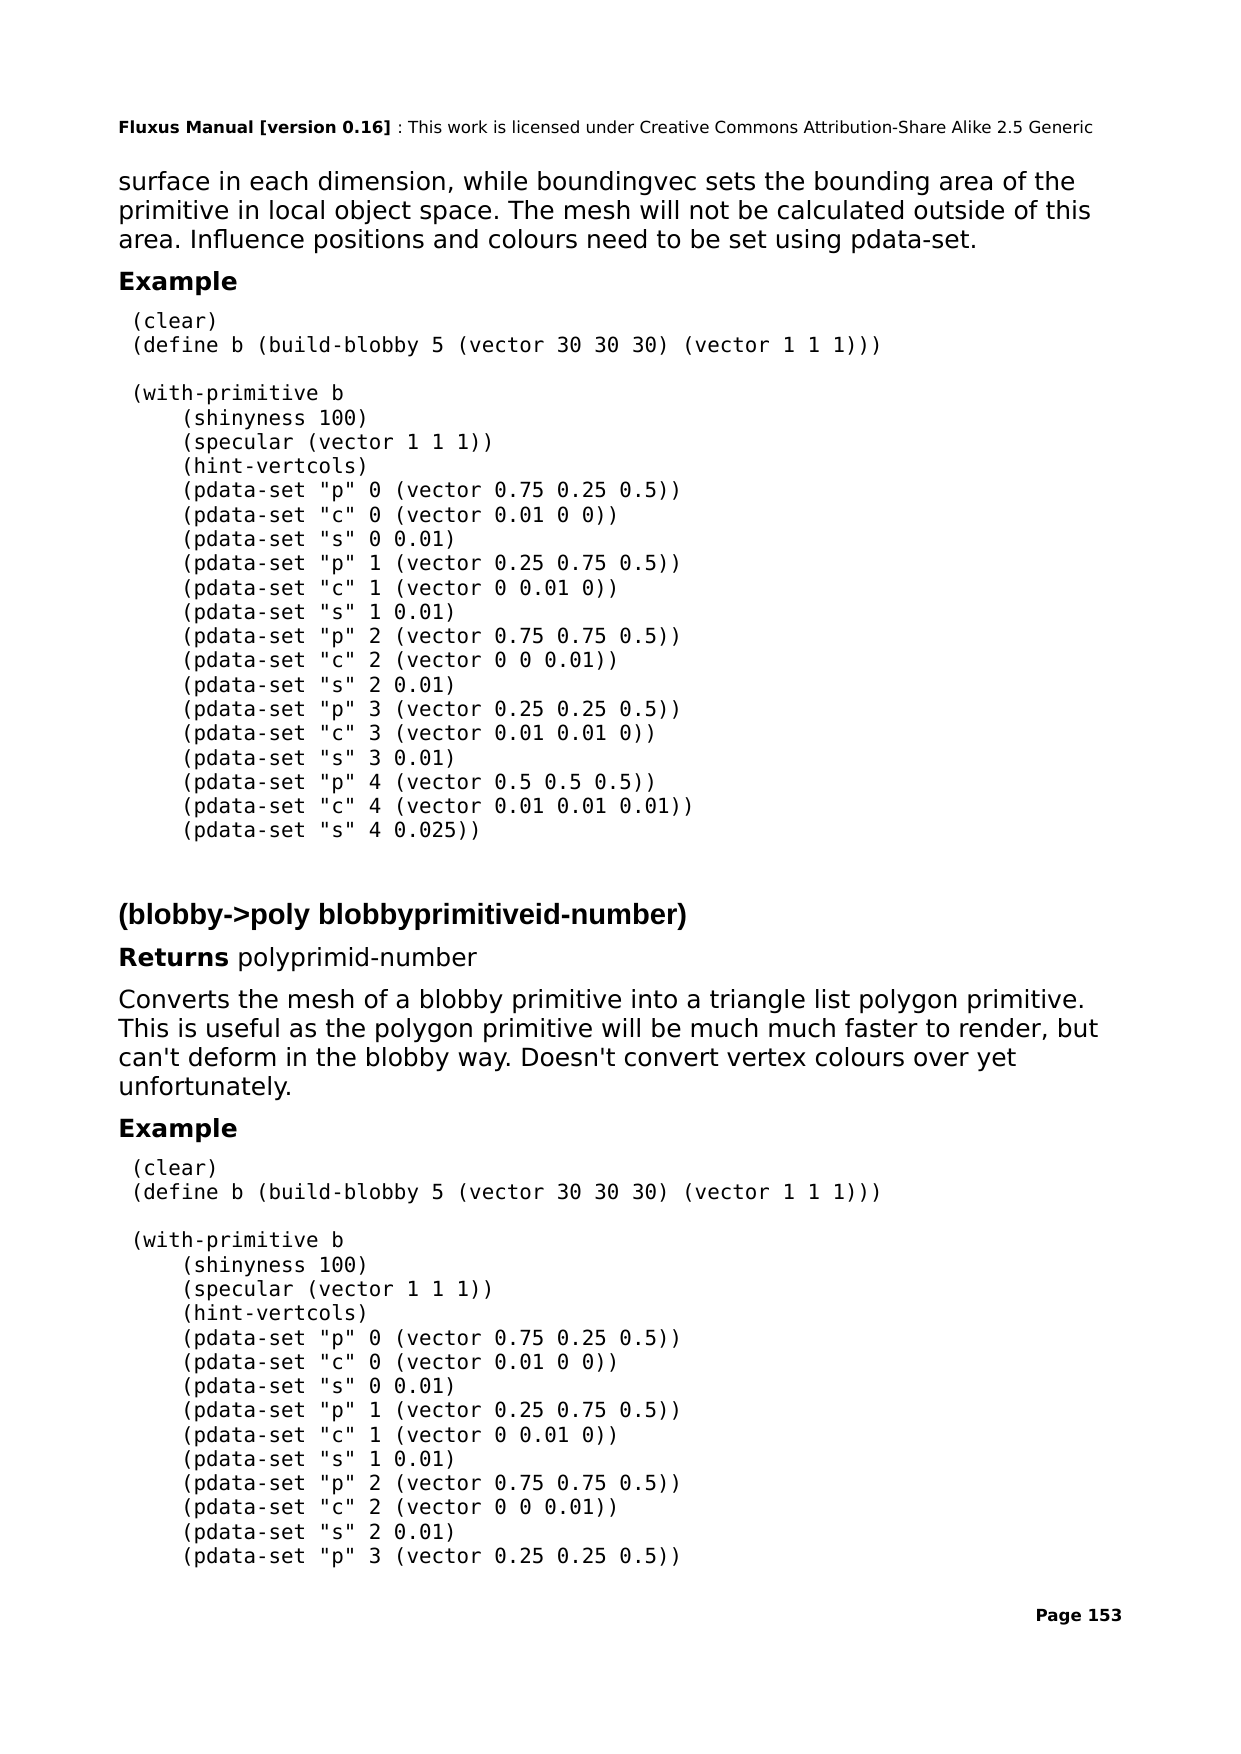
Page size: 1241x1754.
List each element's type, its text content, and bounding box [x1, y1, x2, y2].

text (pdata-set "c" 2 (vector 0 0 0.01)) [118, 648, 1122, 673]
text (pdata-set "p" 3 (vector 0.25 0.25 0.5)) [118, 1544, 1122, 1568]
text (hint-vertcols) [118, 454, 1122, 478]
text (hint-vertcols) [118, 1301, 1122, 1326]
text (define b (build-blobby 5 (vector 30 30 30) (vector 1 1 1))) [118, 1180, 1122, 1204]
text (pdata-set "p" 2 (vector 0.75 0.75 0.5)) [118, 624, 1122, 648]
text (pdata-set "s" 2 0.01) [118, 1520, 1122, 1544]
text Example [118, 1114, 1122, 1143]
subtitle (blobby->poly blobbyprimitiveid-number) [118, 897, 1122, 931]
text (with-primitive b [118, 381, 1122, 406]
text (pdata-set "p" 4 (vector 0.5 0.5 0.5)) [118, 770, 1122, 794]
text (pdata-set "c" 4 (vector 0.01 0.01 0.01)) [118, 794, 1122, 818]
text (pdata-set "s" 0 0.01) [118, 1374, 1122, 1398]
text (define b (build-blobby 5 (vector 30 30 30) (vector 1 1 1))) [118, 333, 1122, 357]
text (pdata-set "s" 0 0.01) [118, 527, 1122, 551]
text (pdata-set "p" 1 (vector 0.25 0.75 0.5)) [118, 551, 1122, 576]
text (clear) [118, 1156, 1122, 1180]
text Converts the mesh of a blobby primitive into a triangle list polygon primitive. This is useful as the polygon primitive will be much much faster to render, but can't deform in the blobby way. Doesn't convert vertex colours over yet unfortunately. [118, 985, 1122, 1101]
text (pdata-set "p" 2 (vector 0.75 0.75 0.5)) [118, 1471, 1122, 1495]
text (pdata-set "c" 0 (vector 0.01 0 0)) [118, 503, 1122, 527]
text (pdata-set "c" 3 (vector 0.01 0.01 0)) [118, 721, 1122, 746]
text Example [118, 267, 1122, 296]
text (with-primitive b [118, 1228, 1122, 1253]
text (clear) [118, 309, 1122, 333]
text (pdata-set "c" 1 (vector 0 0.01 0)) [118, 576, 1122, 600]
text (pdata-set "p" 0 (vector 0.75 0.25 0.5)) [118, 1326, 1122, 1350]
text (shinyness 100) [118, 406, 1122, 430]
text (pdata-set "s" 1 0.01) [118, 600, 1122, 624]
text (specular (vector 1 1 1)) [118, 1277, 1122, 1301]
text (pdata-set "c" 1 (vector 0 0.01 0)) [118, 1423, 1122, 1447]
text Returns polyprimid-number [118, 943, 1122, 972]
text (pdata-set "s" 4 0.025)) [118, 818, 1122, 843]
text (pdata-set "s" 1 0.01) [118, 1447, 1122, 1471]
text (pdata-set "c" 0 (vector 0.01 0 0)) [118, 1350, 1122, 1374]
text (pdata-set "p" 0 (vector 0.75 0.25 0.5)) [118, 478, 1122, 503]
text surface in each dimension, while boundingvec sets the bounding area of the primitive in local object space. The mesh will not be calculated outside of this area. Influence positions and colours need to be set using pdata-set. [118, 167, 1122, 254]
text (pdata-set "p" 1 (vector 0.25 0.75 0.5)) [118, 1398, 1122, 1423]
text (pdata-set "s" 3 0.01) [118, 746, 1122, 770]
text (pdata-set "p" 3 (vector 0.25 0.25 0.5)) [118, 697, 1122, 721]
text (specular (vector 1 1 1)) [118, 430, 1122, 454]
text (pdata-set "c" 2 (vector 0 0 0.01)) [118, 1495, 1122, 1520]
text (pdata-set "s" 2 0.01) [118, 673, 1122, 697]
text (shinyness 100) [118, 1253, 1122, 1277]
